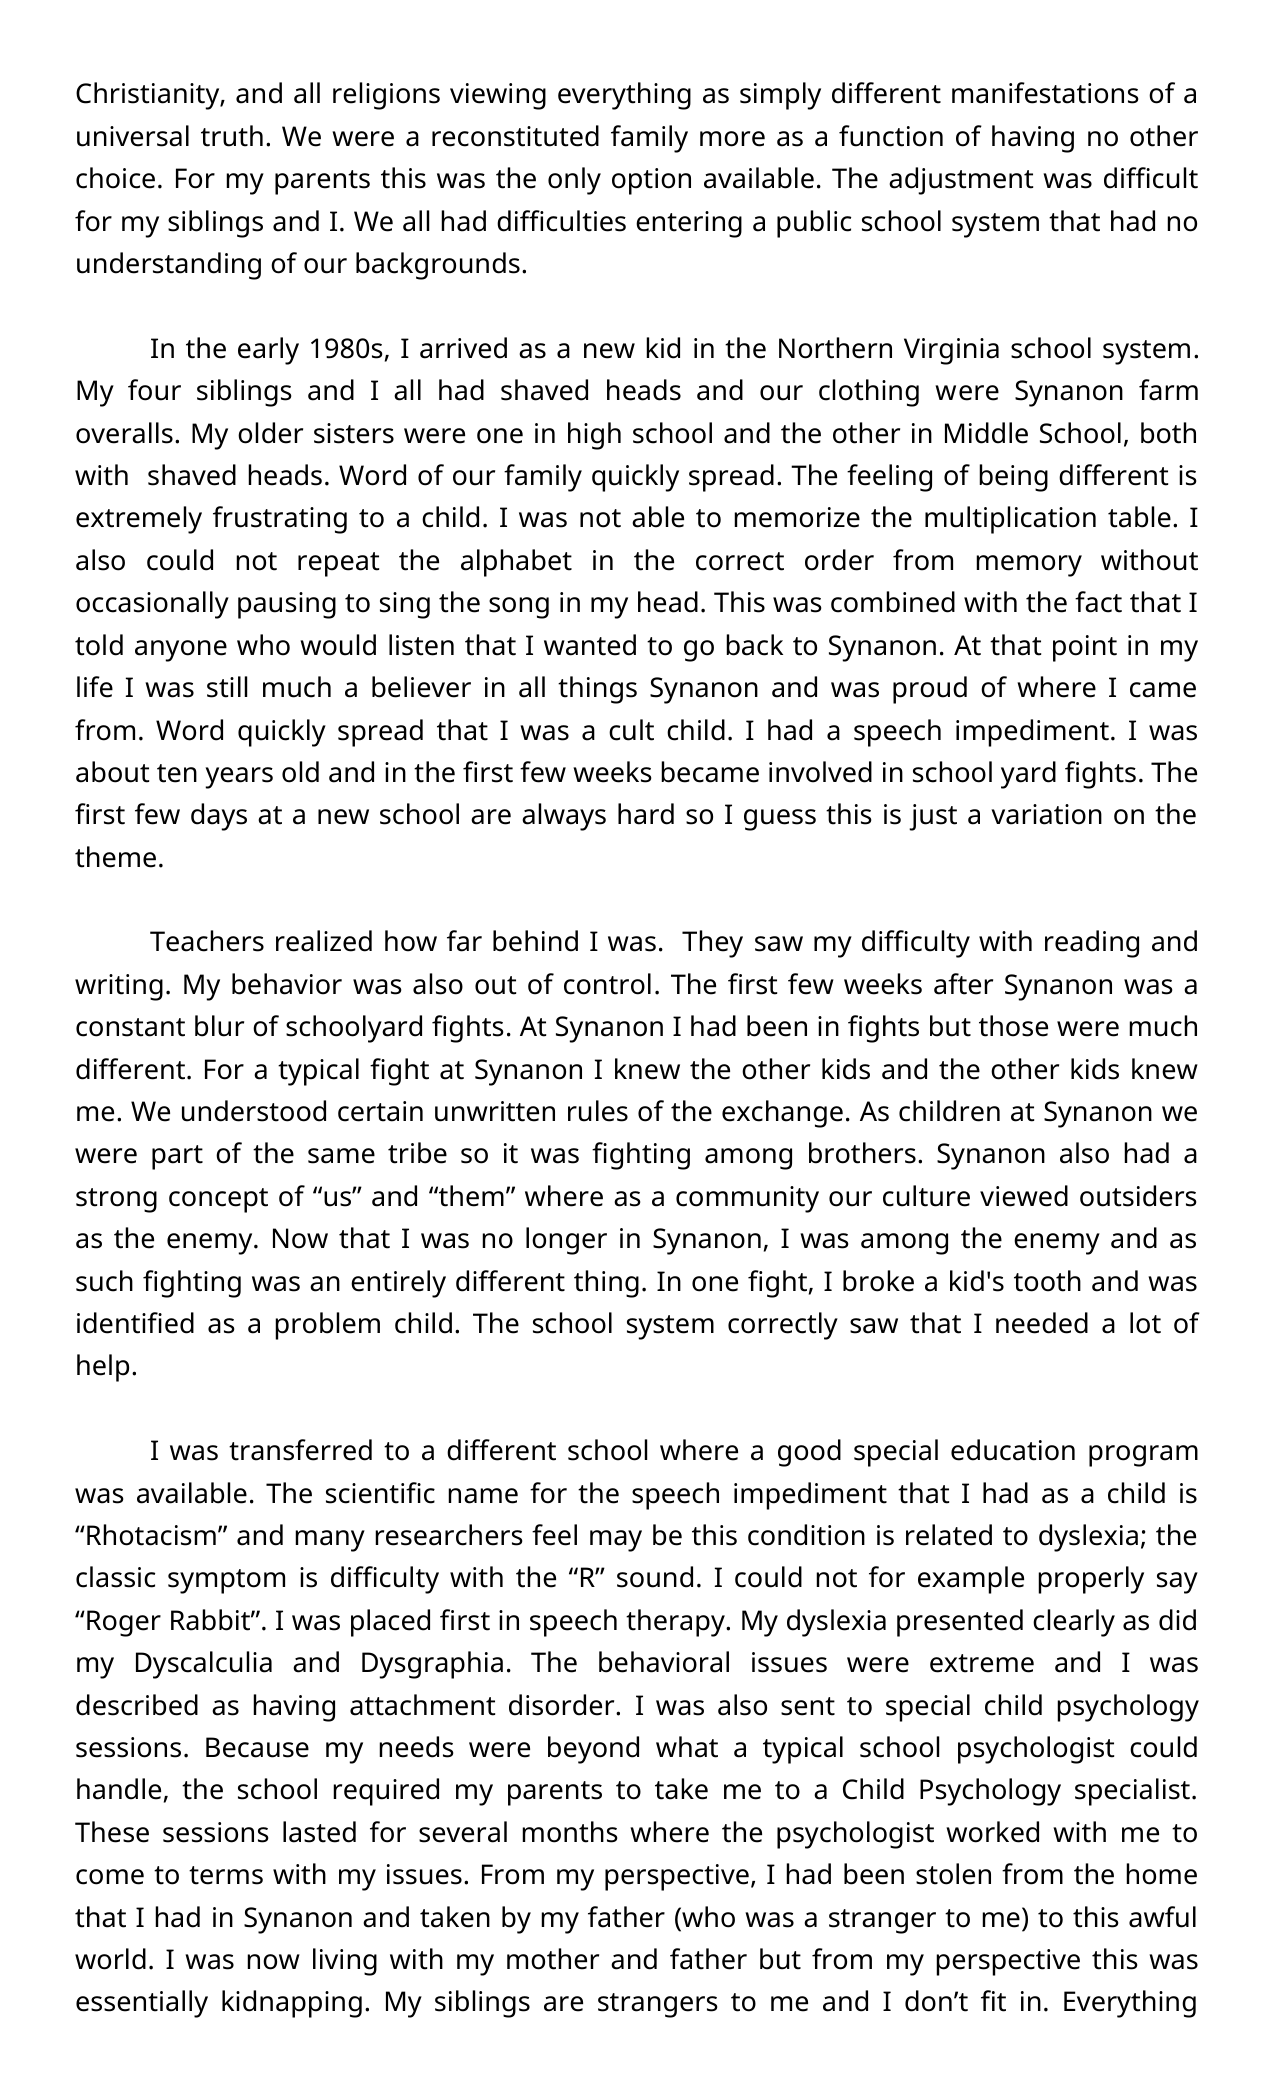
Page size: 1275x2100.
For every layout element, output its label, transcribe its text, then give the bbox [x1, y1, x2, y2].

text In the early 1980s, I arrived as a new kid in the Northern Virginia school system. My four siblings and I all had shaved heads and our clothing were Synanon farm overalls. My older sisters were one in high school and the other in Middle School, both with shaved heads. Word of our family quickly spread. The feeling of being different is extremely frustrating to a child. I was not able to memorize the multiplication table. I also could not repeat the alphabet in the correct order from memory without occasionally pausing to sing the song in my head. This was combined with the fact that I told anyone who would listen that I wanted to go back to Synanon. At that point in my life I was still much a believer in all things Synanon and was proud of where I came from. Word quickly spread that I was a cult child. I had a speech impediment. I was about ten years old and in the first few weeks became involved in school yard fights. The first few days at a new school are always hard so I guess this is just a variation on the theme. [75, 329, 1200, 875]
text I was transferred to a different school where a good special education program was available. The scientific name for the speech impediment that I had as a child is “Rhotacism” and many researchers feel may be this condition is related to dyslexia; the classic symptom is difficulty with the “R” sound. I could not for example properly say “Roger Rabbit”. I was placed first in speech therapy. My dyslexia presented clearly as did my Dyscalculia and Dysgraphia. The behavioral issues were extreme and I was described as having attachment disorder. I was also sent to special child psychology sessions. Because my needs were beyond what a typical school psychologist could handle, the school required my parents to take me to a Child Psychology specialist. These sessions lasted for several months where the psychologist worked with me to come to terms with my issues. From my perspective, I had been stolen from the home that I had in Synanon and taken by my father (who was a stranger to me) to this awful world. I was now living with my mother and father but from my perspective this was essentially kidnapping. My siblings are strangers to me and I don’t fit in. Everything [75, 1432, 1200, 2020]
text Christianity, and all religions viewing everything as simply different manifestations of a universal truth. We were a reconstituted family more as a function of having no other choice. For my parents this was the only option available. The adjustment was difficult for my siblings and I. We all had difficulties entering a public school system that had no understanding of our backgrounds. [75, 75, 1200, 281]
text Teachers realized how far behind I was. They saw my difficulty with reading and writing. My behavior was also out of control. The first few weeks after Synanon was a constant blur of schoolyard fights. At Synanon I had been in fights but those were much different. For a typical fight at Synanon I knew the other kids and the other kids knew me. We understood certain unwritten rules of the exchange. As children at Synanon we were part of the same tribe so it was fighting among brothers. Synanon also had a strong concept of “us” and “them” where as a community our culture viewed outsiders as the enemy. Now that I was no longer in Synanon, I was among the enemy and as such fighting was an entirely different thing. In one fight, I broke a kid's tooth and was identified as a problem child. The school system correctly saw that I needed a lot of help. [75, 923, 1200, 1426]
